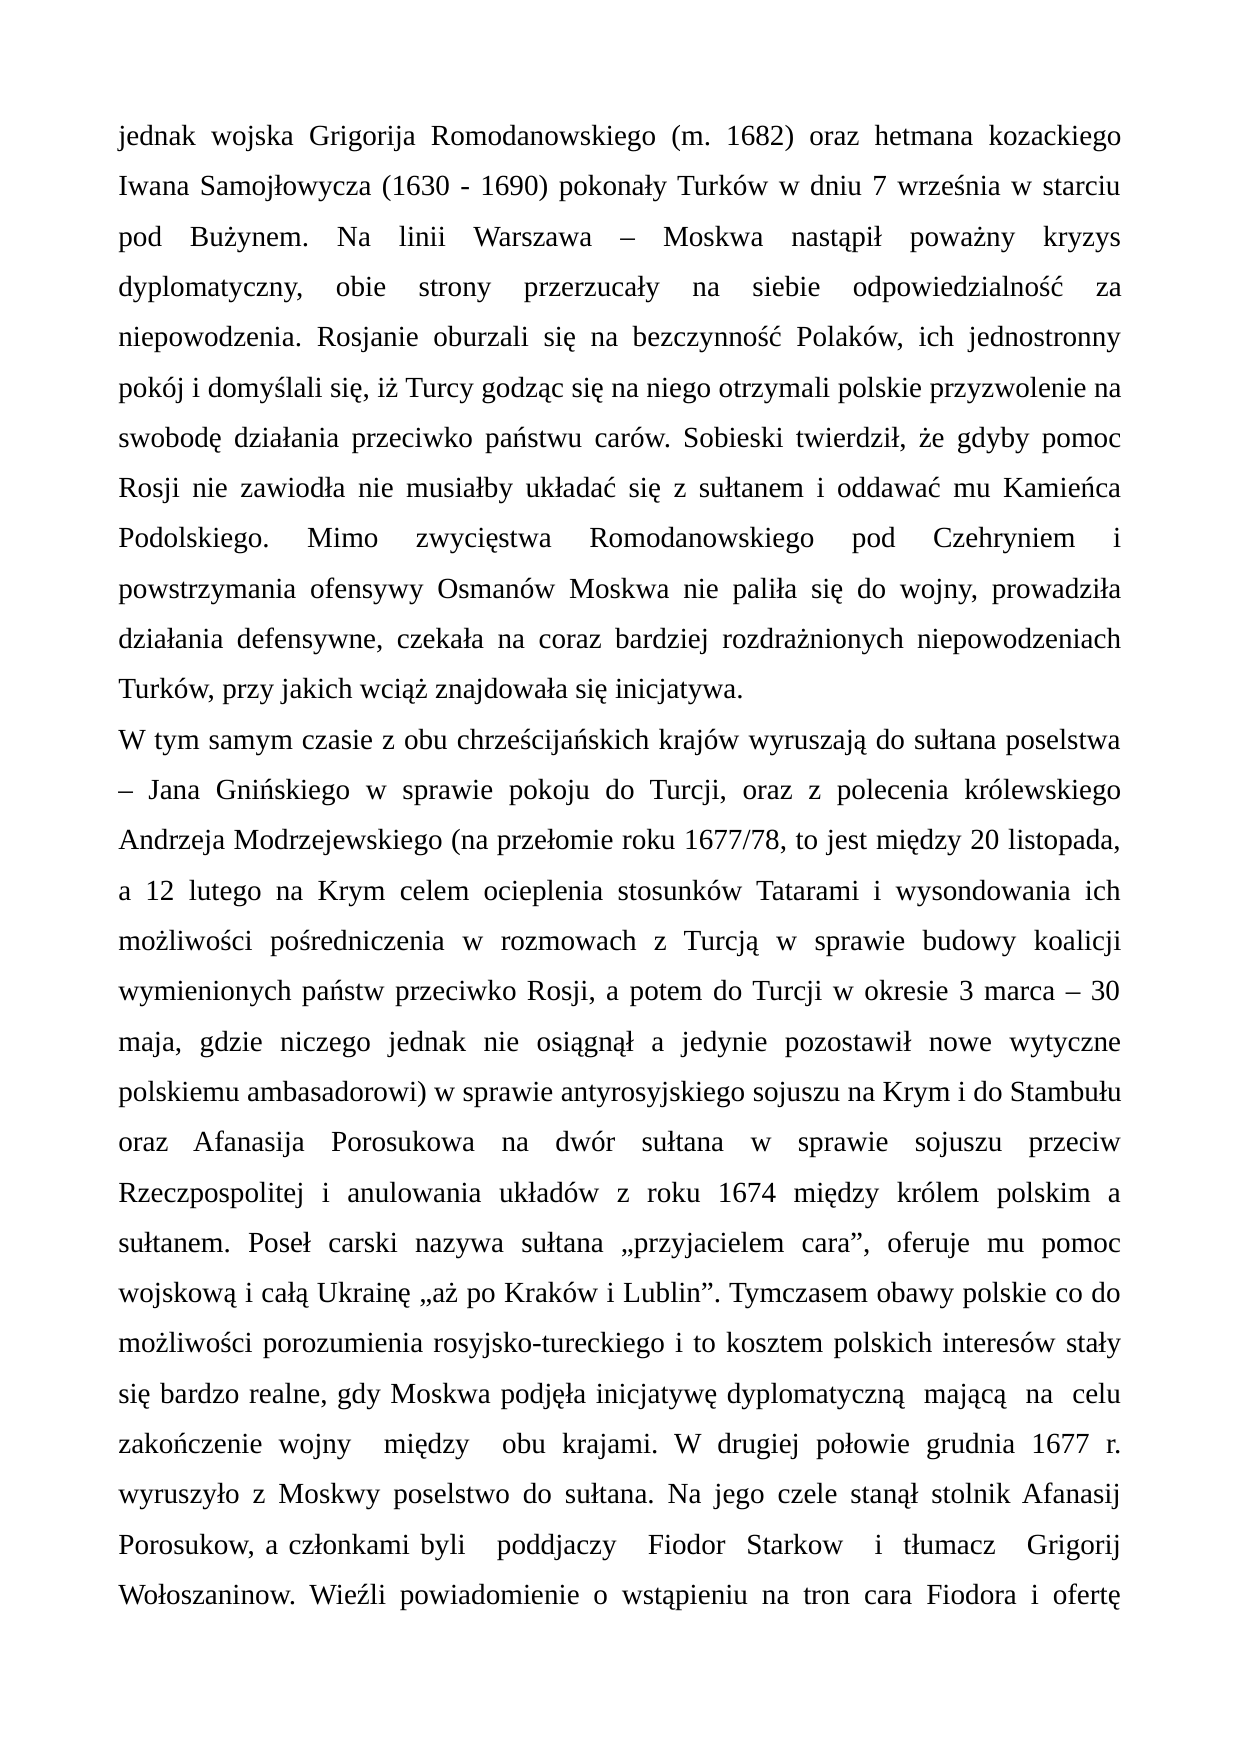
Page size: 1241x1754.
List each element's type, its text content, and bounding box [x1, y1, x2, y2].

text jednak wojska Grigorija Romodanowskiego (m. 1682) oraz hetmana kozackiego Iwana Samojłowycza (1630 - 1690) pokonały Turków w dniu 7 września w starciu pod Bużynem. Na linii Warszawa – Moskwa nastąpił poważny kryzys dyplomatyczny, obie strony przerzucały na siebie odpowiedzialność za niepowodzenia. Rosjanie oburzali się na bezczynność Polaków, ich jednostronny pokój i domyślali się, iż Turcy godząc się na niego otrzymali polskie przyzwolenie na swobodę działania przeciwko państwu carów. Sobieski twierdził, że gdyby pomoc Rosji nie zawiodła nie musiałby układać się z sułtanem i oddawać mu Kamieńca Podolskiego. Mimo zwycięstwa Romodanowskiego pod Czehryniem i powstrzymania ofensywy Osmanów Moskwa nie paliła się do wojny, prowadziła działania defensywne, czekała na coraz bardziej rozdrażnionych niepowodzeniach Turków, przy jakich wciąż znajdowała się inicjatywa. [118, 118, 1122, 705]
text W tym samym czasie z obu chrześcijańskich krajów wyruszają do sułtana poselstwa – Jana Gnińskiego w sprawie pokoju do Turcji, oraz z polecenia królewskiego Andrzeja Modrzejewskiego (na przełomie roku 1677/78, to jest między 20 listopada, a 12 lutego na Krym celem ocieplenia stosunków Tatarami i wysondowania ich możliwości pośredniczenia w rozmowach z Turcją w sprawie budowy koalicji wymienionych państw przeciwko Rosji, a potem do Turcji w okresie 3 marca – 30 maja, gdzie niczego jednak nie osiągnął a jedynie pozostawił nowe wytyczne polskiemu ambasadorowi) w sprawie antyrosyjskiego sojuszu na Krym i do Stambułu oraz Afanasija Porosukowa na dwór sułtana w sprawie sojuszu przeciw Rzeczpospolitej i anulowania układów z roku 1674 między królem polskim a sułtanem. Poseł carski nazywa sułtana „przyjacielem cara”, oferuje mu pomoc wojskową i całą Ukrainę „aż po Kraków i Lublin”. Tymczasem obawy polskie co do możliwości porozumienia rosyjsko-tureckiego i to kosztem polskich interesów stały się bardzo realne, gdy Moskwa podjęła inicjatywę dyplomatyczną mającą na celu zakończenie wojny między obu krajami. W drugiej połowie grudnia 1677 r. wyruszyło z Moskwy poselstwo do sułtana. Na jego czele stanął stolnik Afanasij Porosukow, a członkami byli poddjaczy Fiodor Starkow i tłumacz Grigorij Wołoszaninow. Wieźli powiadomienie o wstąpieniu na tron cara Fiodora i ofertę [118, 722, 1122, 1611]
